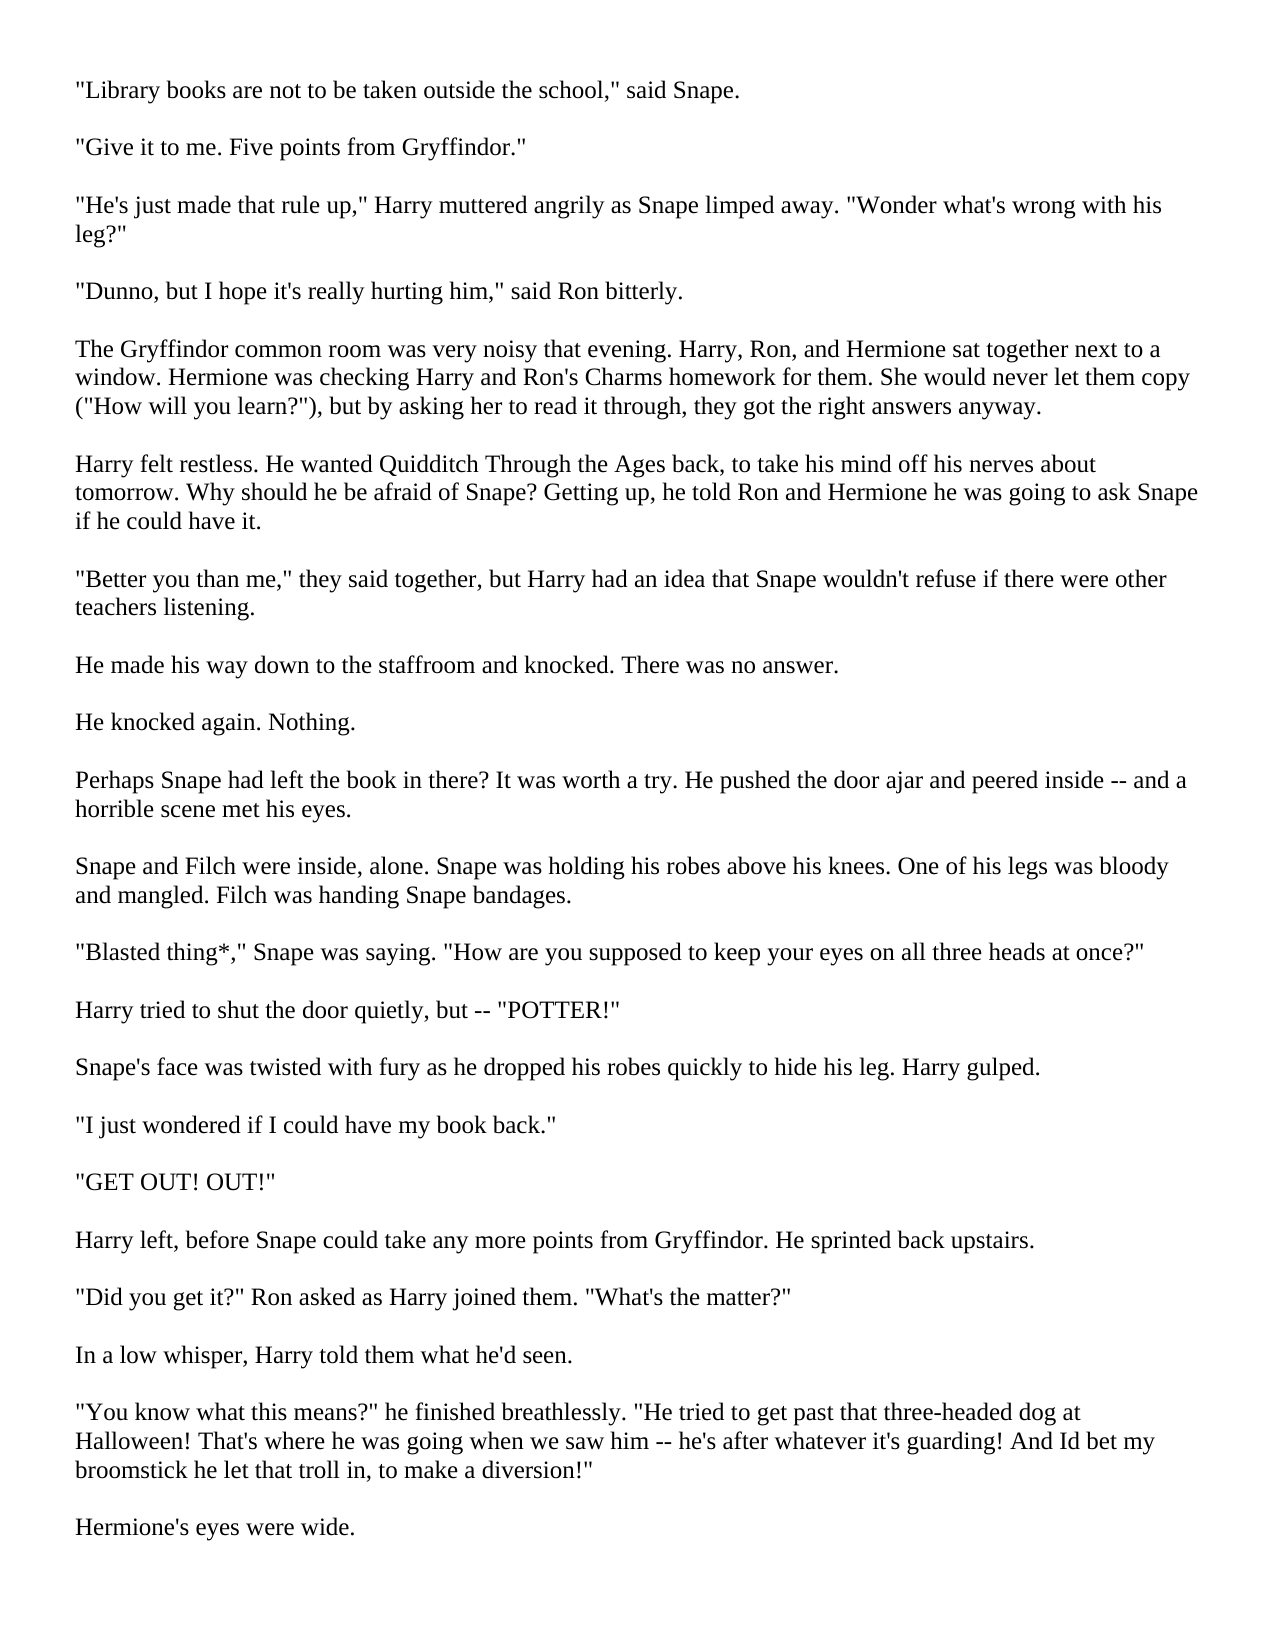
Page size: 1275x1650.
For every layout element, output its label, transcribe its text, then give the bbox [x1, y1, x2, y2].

text "Blasted thing*," Snape was saying. "How are you supposed to keep your eyes on all three heads at once?" [75, 937, 1200, 966]
text "He's just made that rule up," Harry muttered angrily as Snape limped away. "Wonder what's wrong with his leg?" [75, 190, 1200, 247]
text "You know what this means?" he finished breathlessly. "He tried to get past that three-headed dog at Halloween! That's where he was going when we saw him -- he's after whatever it's guarding! And Id bet my broomstick he let that troll in, to make a diversion!" [75, 1397, 1200, 1484]
text He made his way down to the staffroom and knocked. There was no answer. [75, 650, 1200, 679]
text Harry left, before Snape could take any more points from Gryffindor. He sprinted back upstairs. [75, 1225, 1200, 1254]
text "Give it to me. Five points from Gryffindor." [75, 132, 1200, 161]
text In a low whisper, Harry told them what he'd seen. [75, 1340, 1200, 1369]
text Harry tried to shut the door quietly, but -- "POTTER!" [75, 995, 1200, 1024]
text "Better you than me," they said together, but Harry had an idea that Snape wouldn't refuse if there were other teachers listening. [75, 564, 1200, 621]
text Snape and Filch were inside, alone. Snape was holding his robes above his knees. One of his legs was bloody and mangled. Filch was handing Snape bandages. [75, 851, 1200, 909]
text "I just wondered if I could have my book back." [75, 1110, 1200, 1139]
text He knocked again. Nothing. [75, 707, 1200, 736]
text Harry felt restless. He wanted Quidditch Through the Ages back, to take his mind off his nerves about tomorrow. Why should he be afraid of Snape? Getting up, he told Ron and Hermione he was going to ask Snape if he could have it. [75, 449, 1200, 535]
text "Dunno, but I hope it's really hurting him," said Ron bitterly. [75, 276, 1200, 305]
text "Library books are not to be taken outside the school," said Snape. [75, 75, 1200, 104]
text "Did you get it?" Ron asked as Harry joined them. "What's the matter?" [75, 1282, 1200, 1311]
text The Gryffindor common room was very noisy that evening. Harry, Ron, and Hermione sat together next to a window. Hermione was checking Harry and Ron's Charms homework for them. She would never let them copy ("How will you learn?"), but by asking her to read it through, they got the right answers anyway. [75, 334, 1200, 420]
text Hermione's eyes were wide. [75, 1512, 1200, 1541]
text "GET OUT! OUT!" [75, 1167, 1200, 1196]
text Snape's face was twisted with fury as he dropped his robes quickly to hide his leg. Harry gulped. [75, 1052, 1200, 1081]
text Perhaps Snape had left the book in there? It was worth a try. He pushed the door ajar and peered inside -- and a horrible scene met his eyes. [75, 765, 1200, 822]
